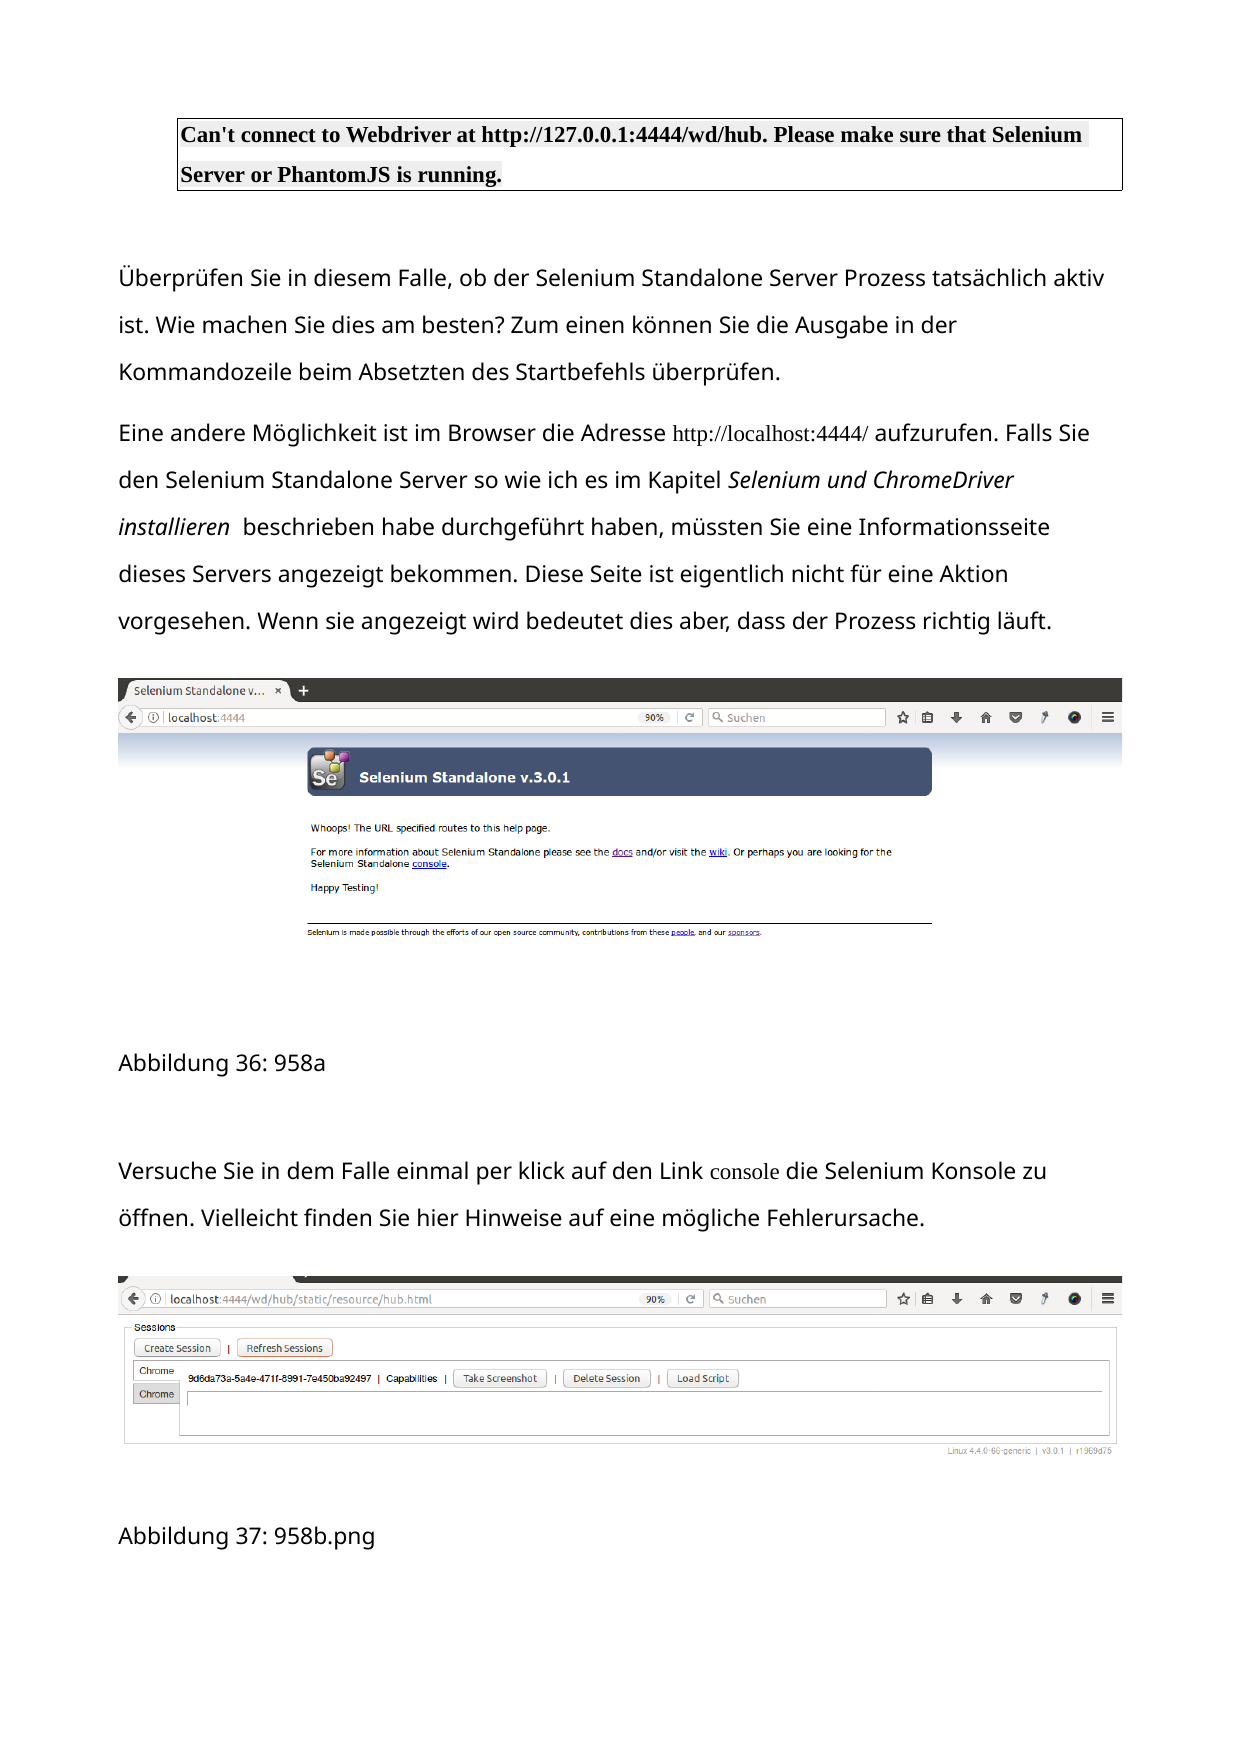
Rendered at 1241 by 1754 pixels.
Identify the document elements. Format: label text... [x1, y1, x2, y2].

text Eine andere Möglichkeit ist im Browser die Adresse http://localhost:4444/ aufzurufen. Falls Sie den Selenium Standalone Server so wie ich es im Kapitel Selenium und ChromeDriver installieren beschrieben habe durchgeführt haben, müssten Sie eine Informationsseite dieses Servers angezeigt bekommen. Diese Seite ist eigentlich nicht für eine Aktion vorgesehen. Wenn sie angezeigt wird bedeutet dies aber, dass der Prozess richtig läuft. [118, 417, 1122, 636]
text Überprüfen Sie in diesem Falle, ob der Selenium Standalone Server Prozess tatsächlich aktiv ist. Wie machen Sie dies am besten? Zum einen können Sie die Ausgabe in der Kommandozeile beim Absetzten des Startbefehls überprüfen. [118, 262, 1122, 387]
picture [118, 1276, 1123, 1521]
text Abbildung 37: 958b.png [118, 1521, 1122, 1551]
picture [118, 678, 1123, 1047]
text Abbildung 36: 958a [118, 1047, 1122, 1078]
text Can't connect to Webdriver at http://127.0.0.1:4444/wd/hub. Please make sure that Selenium Server or PhantomJS is running. [178, 119, 1122, 190]
text Versuche Sie in dem Falle einmal per klick auf den Link console die Selenium Konsole zu öffnen. Vielleicht finden Sie hier Hinweise auf eine mögliche Fehlerursache. [118, 1155, 1122, 1233]
